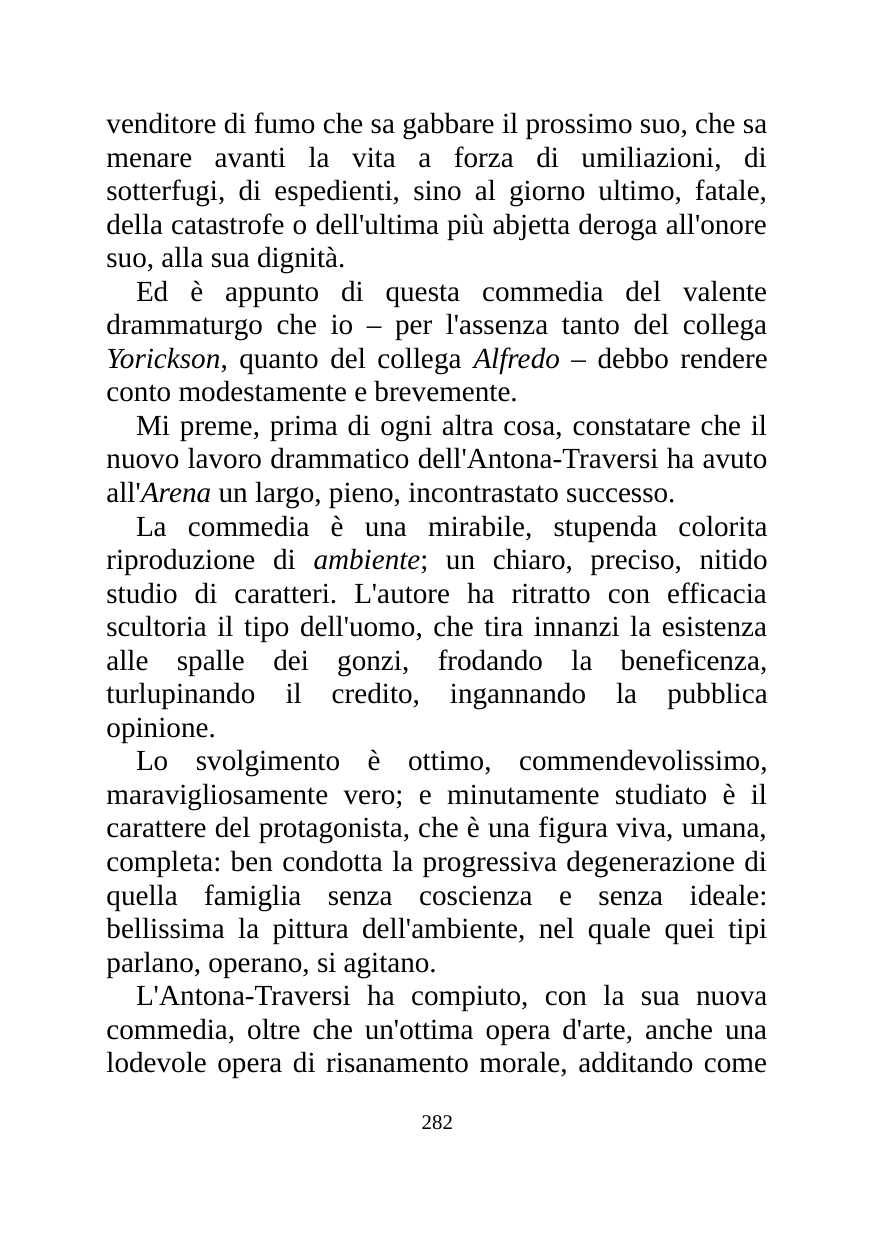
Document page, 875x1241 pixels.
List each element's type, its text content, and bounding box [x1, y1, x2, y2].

text L'Antona-Traversi ha compiuto, con la sua nuova commedia, oltre che un'ottima opera d'arte, anche una lodevole opera di risanamento morale, additando come [106, 978, 768, 1079]
text Mi preme, prima di ogni altra cosa, constatare che il nuovo lavoro drammatico dell'Antona-Traversi ha avuto all'Arena un largo, pieno, incontrastato successo. [106, 408, 768, 509]
text venditore di fumo che sa gabbare il prossimo suo, che sa menare avanti la vita a forza di umiliazioni, di sotterfugi, di espedienti, sino al giorno ultimo, fatale, della catastrofe o dell'ultima più abjetta deroga all'onore suo, alla sua dignità. [106, 106, 768, 274]
text Lo svolgimento è ottimo, commendevolissimo, maravigliosamente vero; e minutamente studiato è il carattere del protagonista, che è una figura viva, umana, completa: ben condotta la progressiva degenerazione di quella famiglia senza coscienza e senza ideale: bellissima la pittura dell'ambiente, nel quale quei tipi parlano, operano, si agitano. [106, 743, 768, 978]
text La commedia è una mirabile, stupenda colorita riproduzione di ambiente; un chiaro, preciso, nitido studio di caratteri. L'autore ha ritratto con efficacia scultoria il tipo dell'uomo, che tira innanzi la esistenza alle spalle dei gonzi, frodando la beneficenza, turlupinando il credito, ingannando la pubblica opinione. [106, 509, 768, 743]
text Ed è appunto di questa commedia del valente drammaturgo che io – per l'assenza tanto del collega Yorickson, quanto del collega Alfredo – debbo rendere conto modestamente e brevemente. [106, 274, 768, 408]
